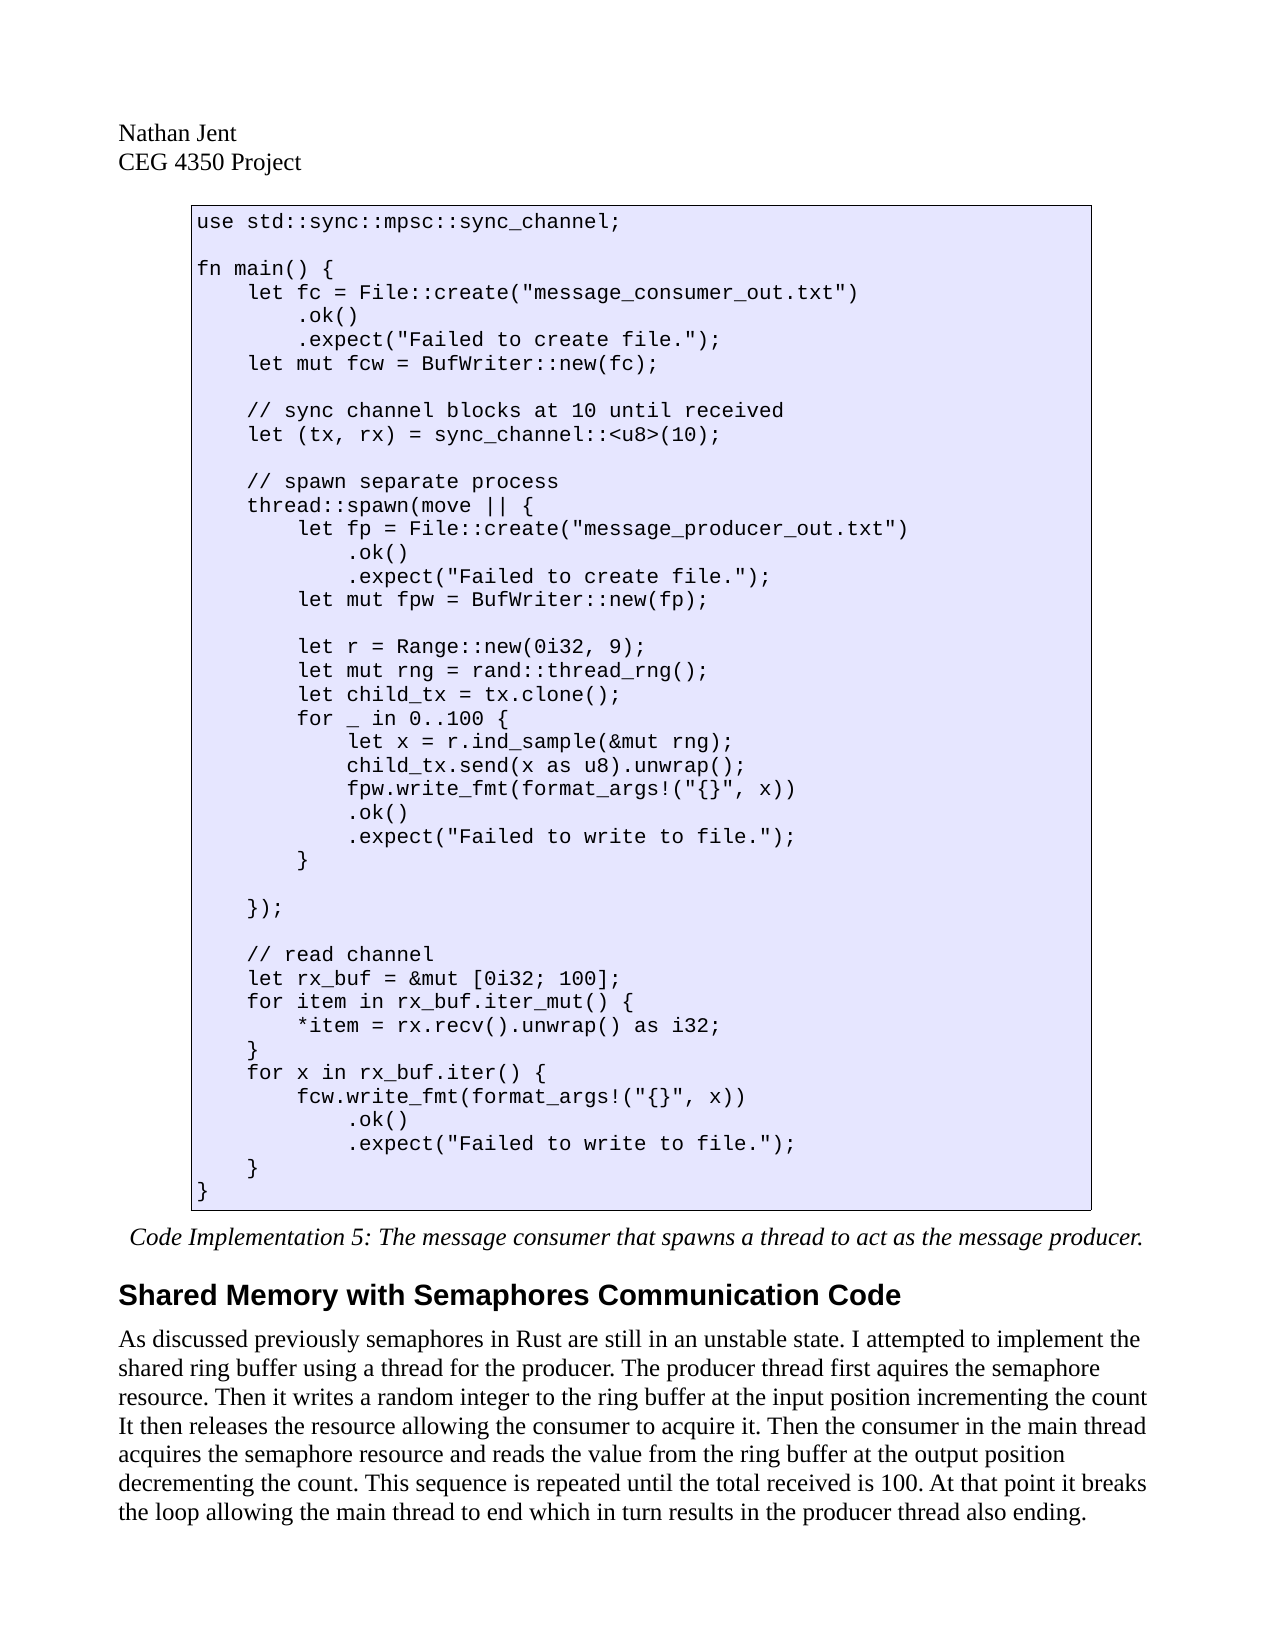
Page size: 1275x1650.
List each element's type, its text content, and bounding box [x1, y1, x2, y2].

text Code Implementation 5: The message consumer that spawns a thread to act as the message producer. [118, 1222, 1157, 1251]
subtitle Shared Memory with Semaphores Communication Code [118, 1278, 1157, 1312]
table_header use std::sync::mpsc::sync_channel; fn main() { let fc = File::create("message_consumer_out.txt") .ok() .expect("Failed to create file."); let mut fcw = BufWriter::new(fc); // sync channel blocks at 10 until received let (tx, rx) = sync_channel::<u8>(10); // spawn separate process thread::spawn(move || { let fp = File::create("message_producer_out.txt") .ok() .expect("Failed to create file."); let mut fpw = BufWriter::new(fp); let r = Range::new(0i32, 9); let mut rng = rand::thread_rng(); let child_tx = tx.clone(); for _ in 0..100 { let x = r.ind_sample(&mut rng); child_tx.send(x as u8).unwrap(); fpw.write_fmt(format_args!("{}", x)) .ok() .expect("Failed to write to file."); } }); // read channel let rx_buf = &mut [0i32; 100]; for item in rx_buf.iter_mut() { *item = rx.recv().unwrap() as i32; } for x in rx_buf.iter() { fcw.write_fmt(format_args!("{}", x)) .ok() .expect("Failed to write to file."); } } [192, 206, 1091, 1210]
text As discussed previously semaphores in Rust are still in an unstable state. I attempted to implement the shared ring buffer using a thread for the producer. The producer thread first aquires the semaphore resource. Then it writes a random integer to the ring buffer at the input position incrementing the count It then releases the resource allowing the consumer to acquire it. Then the consumer in the main thread acquires the semaphore resource and reads the value from the ring buffer at the output position decrementing the count. This sequence is repeated until the total received is 100. At that point it breaks the loop allowing the main thread to end which in turn results in the producer thread also ending. [118, 1324, 1157, 1526]
